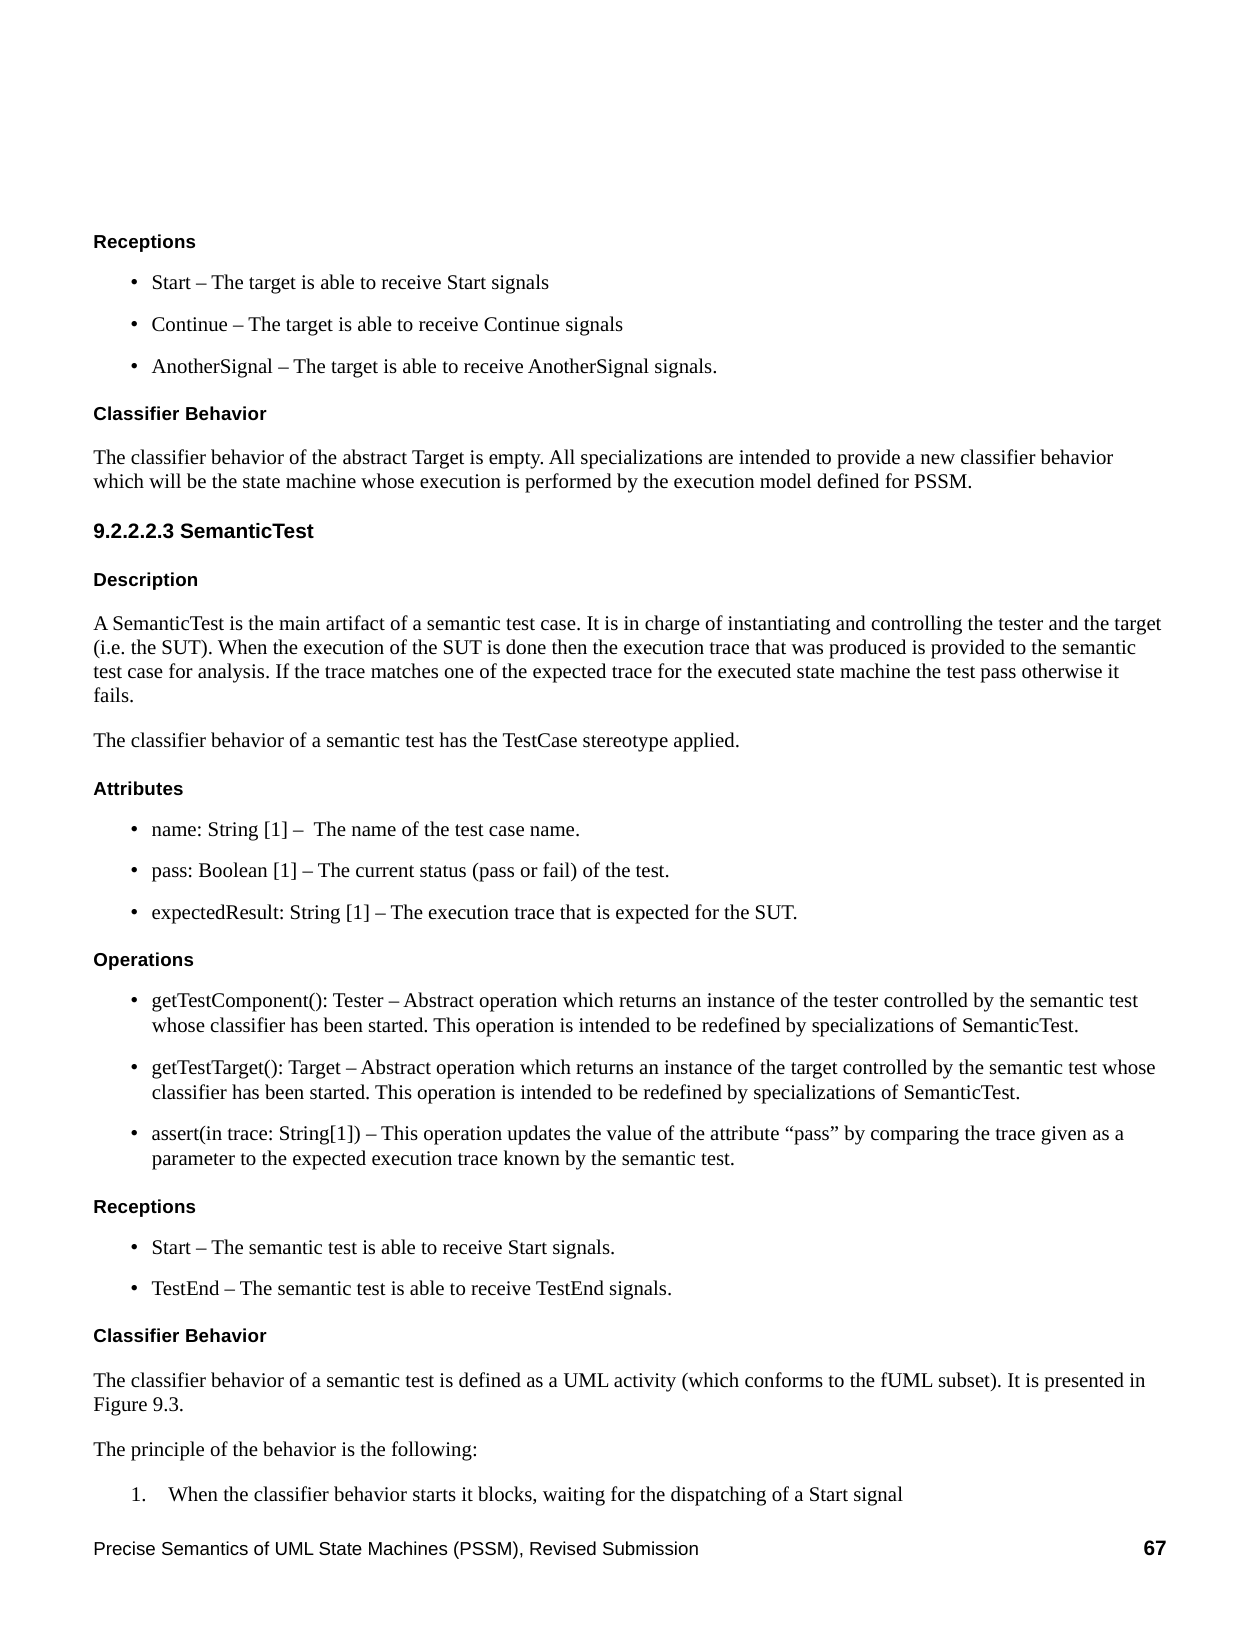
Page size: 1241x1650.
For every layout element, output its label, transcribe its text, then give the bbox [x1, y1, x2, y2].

list Continue – The target is able to receive Continue signals [131, 311, 1164, 336]
text A SemanticTest is the main artifact of a semantic test case. It is in charge of instantiating and controlling the tester and the target (i.e. the SUT). When the execution of the SUT is done then the execution trace that was produced is provided to the semantic test case for analysis. If the trace matches one of the expected trace for the executed state machine the test pass otherwise it fails. [93, 611, 1164, 707]
text The classifier behavior of the abstract Target is empty. All specializations are intended to provide a new classifier behavior which will be the state machine whose execution is performed by the execution model defined for PSSM. [93, 445, 1164, 493]
list TestEnd – The semantic test is able to receive TestEnd signals. [131, 1275, 1164, 1300]
subtitle Operations [93, 949, 1164, 970]
text The principle of the behavior is the following: [93, 1437, 1164, 1461]
list Start – The semantic test is able to receive Start signals. [131, 1234, 1164, 1259]
subtitle SemanticTest [93, 518, 1164, 543]
subtitle Classifier Behavior [93, 403, 1164, 424]
list Start – The target is able to receive Start signals [131, 269, 1164, 294]
list When the classifier behavior starts it blocks, waiting for the dispatching of a Start signal [131, 1482, 1164, 1506]
list getTestTarget(): Target – Abstract operation which returns an instance of the target controlled by the semantic test whose classifier has been started. This operation is intended to be redefined by specializations of SemanticTest. [131, 1054, 1164, 1104]
list pass: Boolean [1] – The current status (pass or fail) of the test. [131, 857, 1164, 882]
text The classifier behavior of a semantic test has the TestCase stereotype applied. [93, 728, 1164, 752]
subtitle Classifier Behavior [93, 1325, 1164, 1347]
list name: String [1] – The name of the test case name. [131, 816, 1164, 841]
list assert(in trace: String[1]) – This operation updates the value of the attribute “pass” by comparing the trace given as a parameter to the expected execution trace known by the semantic test. [131, 1120, 1164, 1170]
subtitle Attributes [93, 777, 1164, 799]
list getTestComponent(): Tester – Abstract operation which returns an instance of the tester controlled by the semantic test whose classifier has been started. This operation is intended to be redefined by specializations of SemanticTest. [131, 987, 1164, 1037]
list expectedResult: String [1] – The execution trace that is expected for the SUT. [131, 899, 1164, 924]
list AnotherSignal – The target is able to receive AnotherSignal signals. [131, 353, 1164, 378]
subtitle Receptions [93, 231, 1164, 253]
text The classifier behavior of a semantic test is defined as a UML activity (which conforms to the fUML subset). It is presented in Figure 9.3. [93, 1368, 1164, 1416]
subtitle Receptions [93, 1195, 1164, 1217]
subtitle Description [93, 568, 1164, 590]
